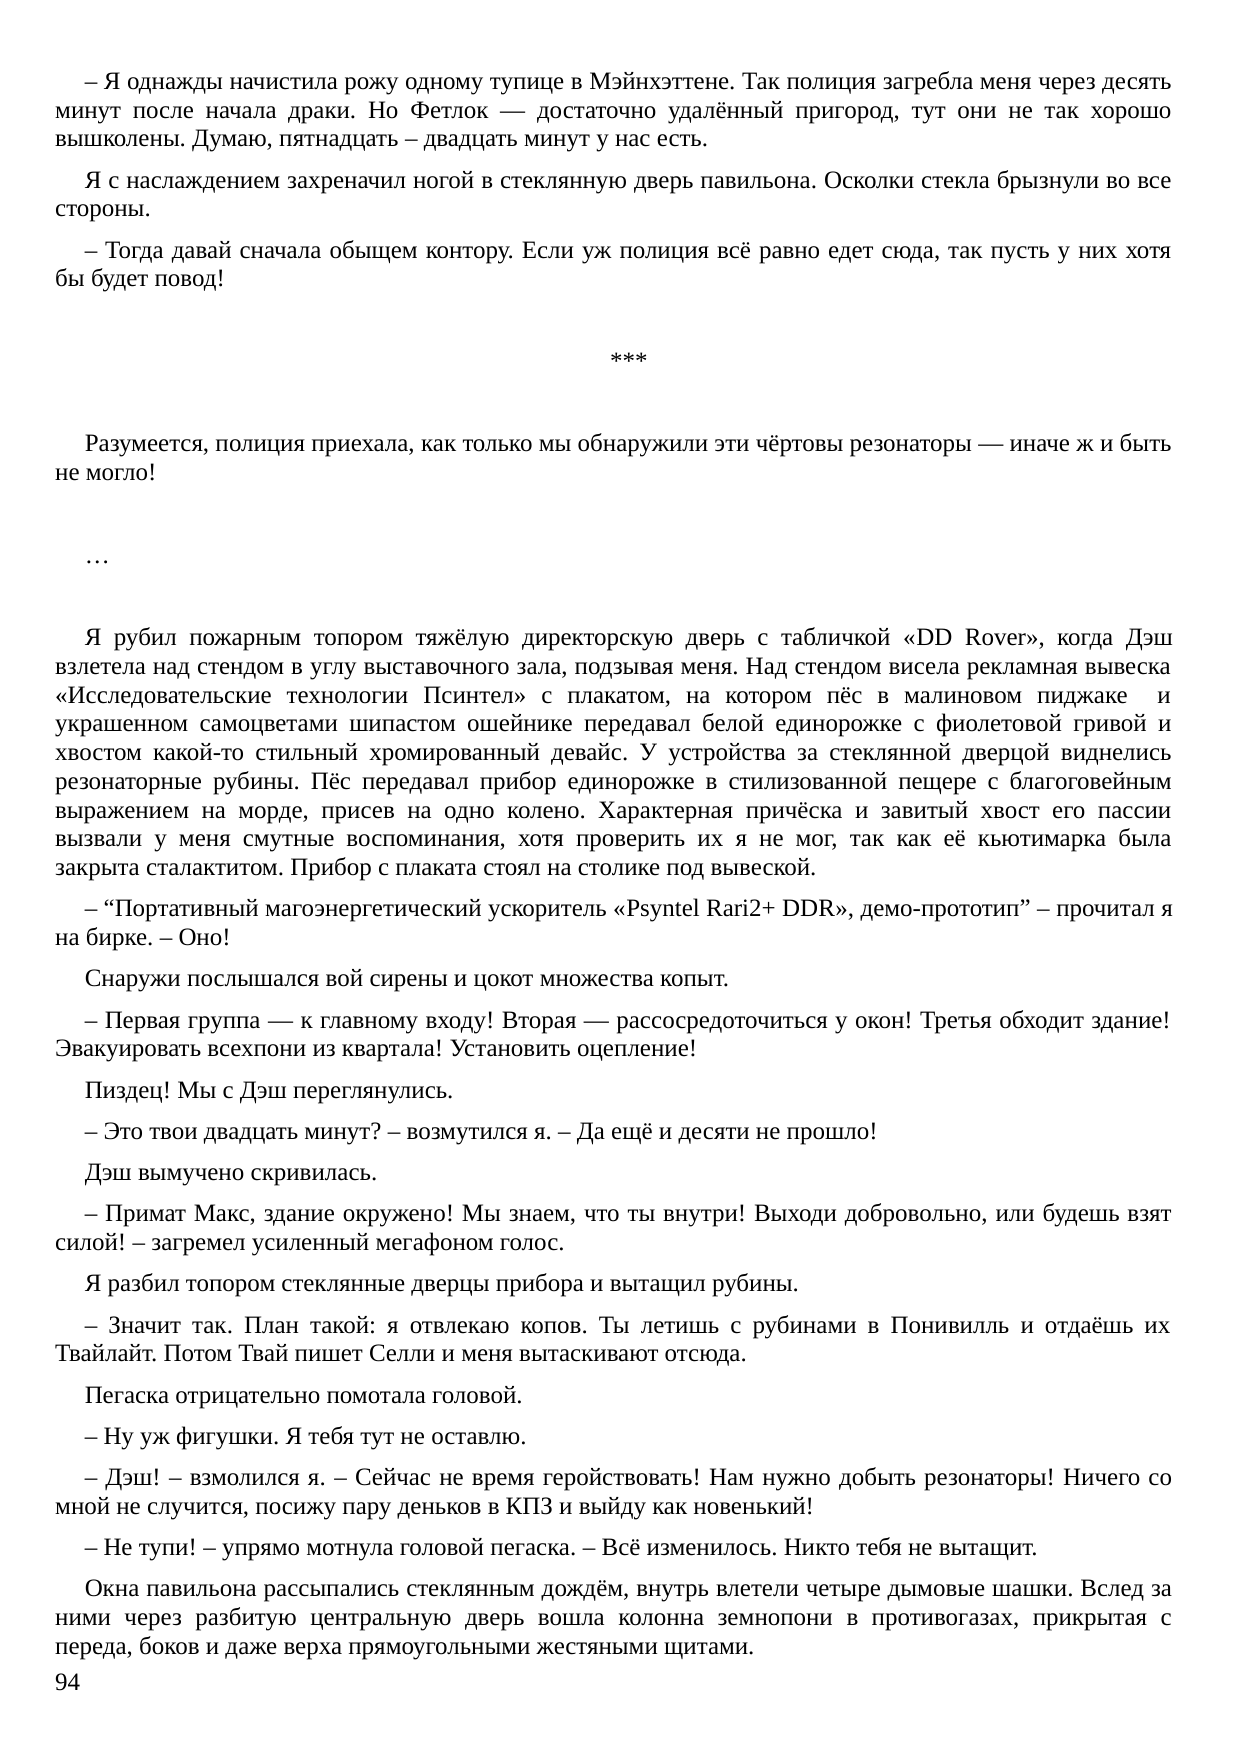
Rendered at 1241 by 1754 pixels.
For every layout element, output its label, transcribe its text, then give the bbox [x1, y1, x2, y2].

text Пегаска отрицательно помотала головой. [55, 1380, 1173, 1408]
text – Не тупи! – упрямо мотнула головой пегаска. – Всё изменилось. Никто тебя не вытащит. [55, 1532, 1173, 1561]
text – Я однажды начистила рожу одному тупице в Мэйнхэттене. Так полиция загребла меня через десять минут после начала драки. Но Фетлок — достаточно удалённый пригород, тут они не так хорошо вышколены. Думаю, пятнадцать – двадцать минут у нас есть. [55, 66, 1173, 152]
text – Дэш! – взмолился я. – Сейчас не время геройствовать! Нам нужно добыть резонаторы! Ничего со мной не случится, посижу пару деньков в КПЗ и выйду как новенький! [55, 1462, 1173, 1520]
text Разумеется, полиция приехала, как только мы обнаружили эти чёртовы резонаторы — иначе ж и быть не могло! [55, 428, 1173, 486]
text Дэш вымучено скривилась. [55, 1157, 1173, 1186]
text *** [55, 346, 1173, 375]
text Я с наслаждением захреначил ногой в стеклянную дверь павильона. Осколки стекла брызнули во все стороны. [55, 165, 1173, 222]
text – “Портативный магоэнергетический ускоритель «Psyntel Rari2+ DDR», демо-прототип” – прочитал я на бирке. – Оно! [55, 893, 1173, 951]
text Пиздец! Мы с Дэш переглянулись. [55, 1075, 1173, 1103]
text Я разбил топором стеклянные дверцы прибора и вытащил рубины. [55, 1268, 1173, 1297]
text Я рубил пожарным топором тяжёлую директорскую дверь с табличкой «DD Rover», когда Дэш взлетела над стендом в углу выставочного зала, подзывая меня. Над стендом висела рекламная вывеска «Исследовательские технологии Псинтел» с плакатом, на котором пёс в малиновом пиджаке и украшенном самоцветами шипастом ошейнике передавал белой единорожке с фиолетовой гривой и хвостом какой-то стильный хромированный девайс. У устройства за стеклянной дверцой виднелись резонаторные рубины. Пёс передавал прибор единорожке в стилизованной пещере с благоговейным выражением на морде, присев на одно колено. Характерная причёска и завитый хвост его пассии вызвали у меня смутные воспоминания, хотя проверить их я не мог, так как её кьютимарка была закрыта сталактитом. Прибор с плаката стоял на столике под вывеской. [55, 622, 1173, 881]
text Окна павильона рассыпались стеклянным дождём, внутрь влетели четыре дымовые шашки. Вслед за ними через разбитую центральную дверь вошла колонна земнопони в противогазах, прикрытая с переда, боков и даже верха прямоугольными жестяными щитами. [55, 1573, 1173, 1660]
text – Тогда давай сначала обыщем контору. Если уж полиция всё равно едет сюда, так пусть у них хотя бы будет повод! [55, 235, 1173, 292]
text – Значит так. План такой: я отвлекаю копов. Ты летишь с рубинами в Понивилль и отдаёшь их Твайлайт. Потом Твай пишет Селли и меня вытаскивают отсюда. [55, 1310, 1173, 1367]
text – Первая группа — к главному входу! Вторая — рассосредоточиться у окон! Третья обходит здание! Эвакуировать всехпони из квартала! Установить оцепление! [55, 1005, 1173, 1062]
text … [55, 540, 1173, 568]
text – Примат Макс, здание окружено! Мы знаем, что ты внутри! Выходи добровольно, или будешь взят силой! – загремел усиленный мегафоном голос. [55, 1198, 1173, 1256]
text – Ну уж фигушки. Я тебя тут не оставлю. [55, 1421, 1173, 1450]
text – Это твои двадцать минут? – возмутился я. – Да ещё и десяти не прошло! [55, 1116, 1173, 1145]
text Снаружи послышался вой сирены и цокот множества копыт. [55, 963, 1173, 992]
